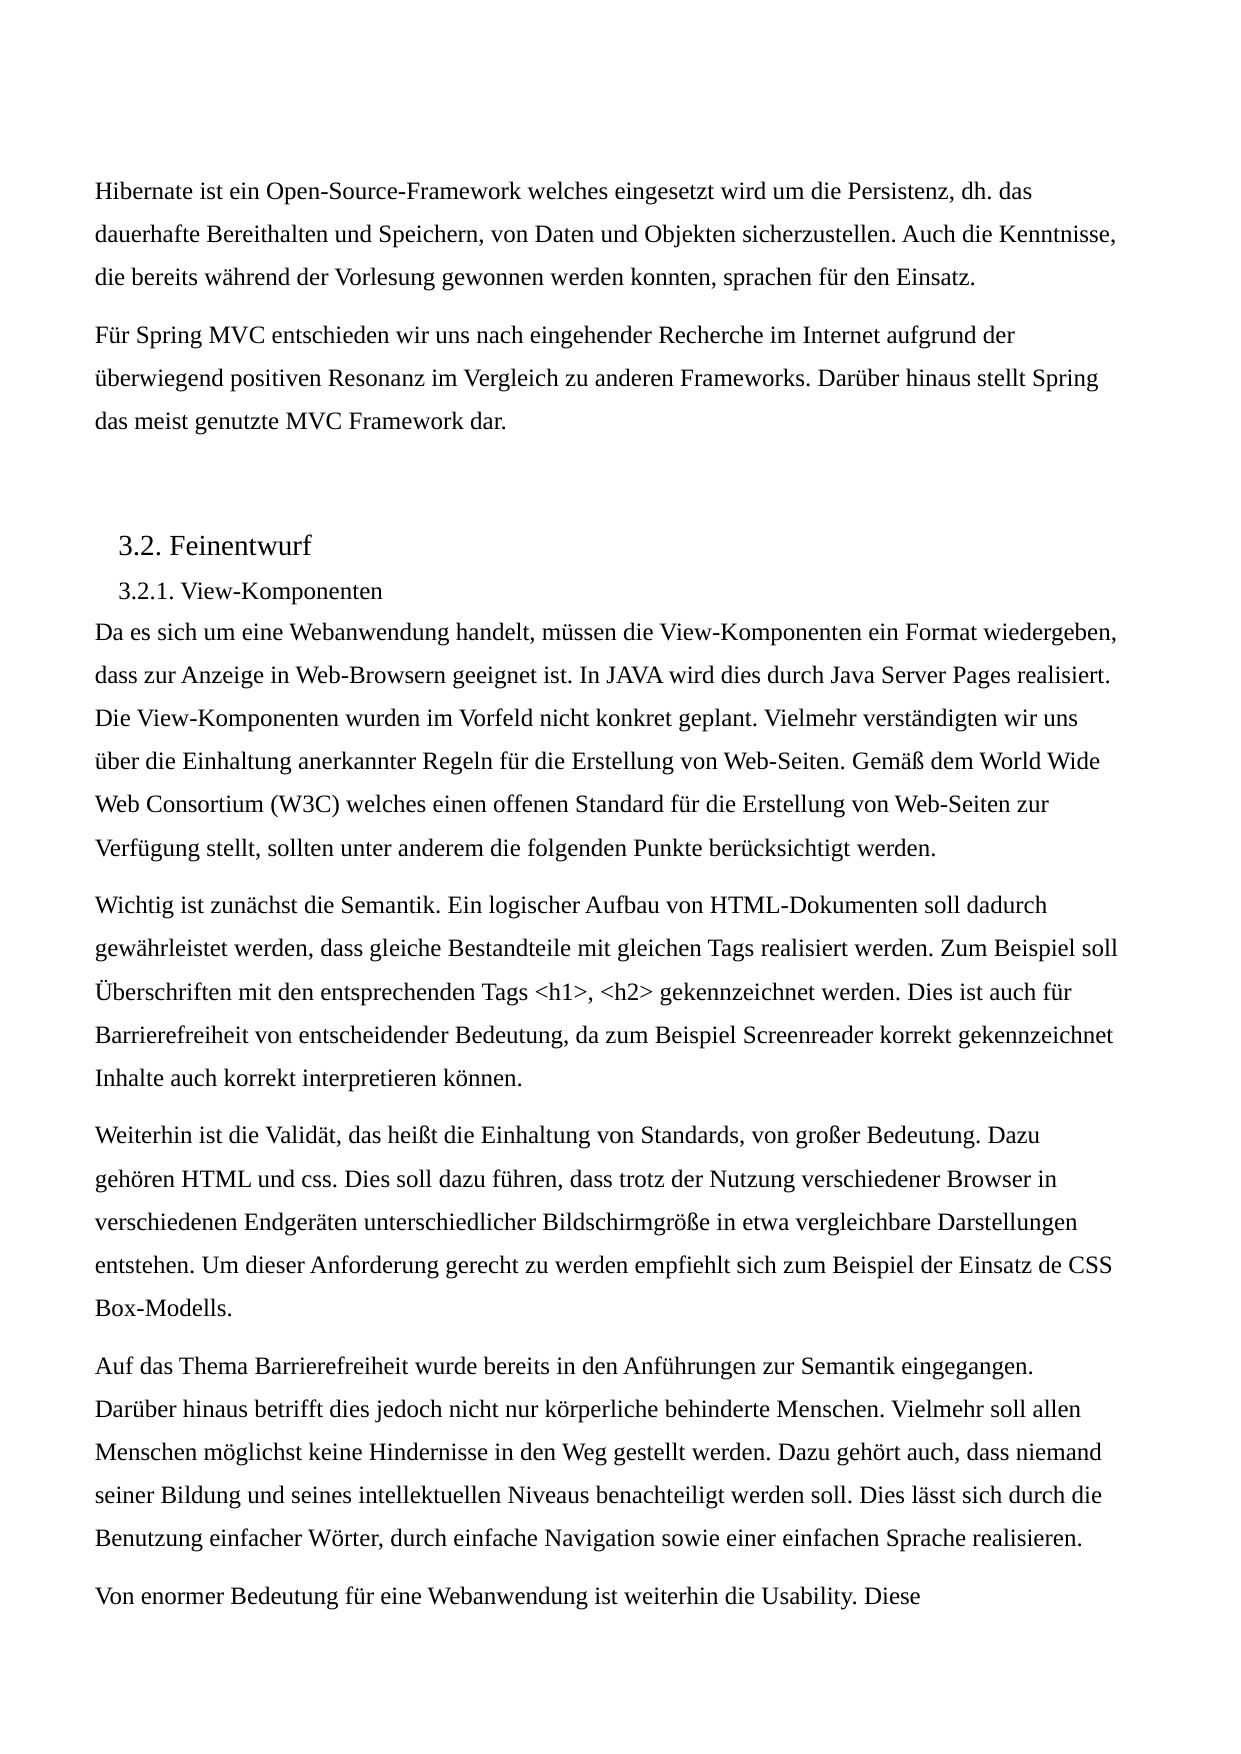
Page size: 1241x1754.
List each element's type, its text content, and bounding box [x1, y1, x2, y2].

text Hibernate ist ein Open-Source-Framework welches eingesetzt wird um die Persistenz, dh. das dauerhafte Bereithalten und Speichern, von Daten und Objekten sicherzustellen. Auch die Kenntnisse, die bereits während der Vorlesung gewonnen werden konnten, sprachen für den Einsatz. [94, 176, 1122, 291]
text Wichtig ist zunächst die Semantik. Ein logischer Aufbau von HTML-Dokumenten soll dadurch gewährleistet werden, dass gleiche Bestandteile mit gleichen Tags realisiert werden. Zum Beispiel soll Überschriften mit den entsprechenden Tags <h1>, <h2> gekennzeichnet werden. Dies ist auch für Barrierefreiheit von entscheidender Bedeutung, da zum Beispiel Screenreader korrekt gekennzeichnet Inhalte auch korrekt interpretieren können. [94, 890, 1122, 1092]
subtitle 3.2.1. View-Komponenten [118, 576, 1122, 604]
text Da es sich um eine Webanwendung handelt, müssen die View-Komponenten ein Format wiedergeben, dass zur Anzeige in Web-Browsern geeignet ist. In JAVA wird dies durch Java Server Pages realisiert. Die View-Komponenten wurden im Vorfeld nicht konkret geplant. Vielmehr verständigten wir uns über die Einhaltung anerkannter Regeln für die Erstellung von Web-Seiten. Gemäß dem World Wide Web Consortium (W3C) welches einen offenen Standard für die Erstellung von Web-Seiten zur Verfügung stellt, sollten unter anderem die folgenden Punkte berücksichtigt werden. [94, 617, 1122, 861]
subtitle 3.2. Feinentwurf [118, 528, 1122, 561]
text Von enormer Bedeutung für eine Webanwendung ist weiterhin die Usability. Diese [94, 1581, 1122, 1610]
text Weiterhin ist die Validät, das heißt die Einhaltung von Standards, von großer Bedeutung. Dazu gehören HTML und css. Dies soll dazu führen, dass trotz der Nutzung verschiedener Browser in verschiedenen Endgeräten unterschiedlicher Bildschirmgröße in etwa vergleichbare Darstellungen entstehen. Um dieser Anforderung gerecht zu werden empfiehlt sich zum Beispiel der Einsatz de CSS Box-Modells. [94, 1121, 1122, 1322]
text Auf das Thema Barrierefreiheit wurde bereits in den Anführungen zur Semantik eingegangen. Darüber hinaus betrifft dies jedoch nicht nur körperliche behinderte Menschen. Vielmehr soll allen Menschen möglichst keine Hindernisse in den Weg gestellt werden. Dazu gehört auch, dass niemand seiner Bildung und seines intellektuellen Niveaus benachteiligt werden soll. Dies lässt sich durch die Benutzung einfacher Wörter, durch einfache Navigation sowie einer einfachen Sprache realisieren. [94, 1351, 1122, 1552]
text Für Spring MVC entschieden wir uns nach eingehender Recherche im Internet aufgrund der überwiegend positiven Resonanz im Vergleich zu anderen Frameworks. Darüber hinaus stellt Spring das meist genutzte MVC Framework dar. [94, 320, 1122, 435]
